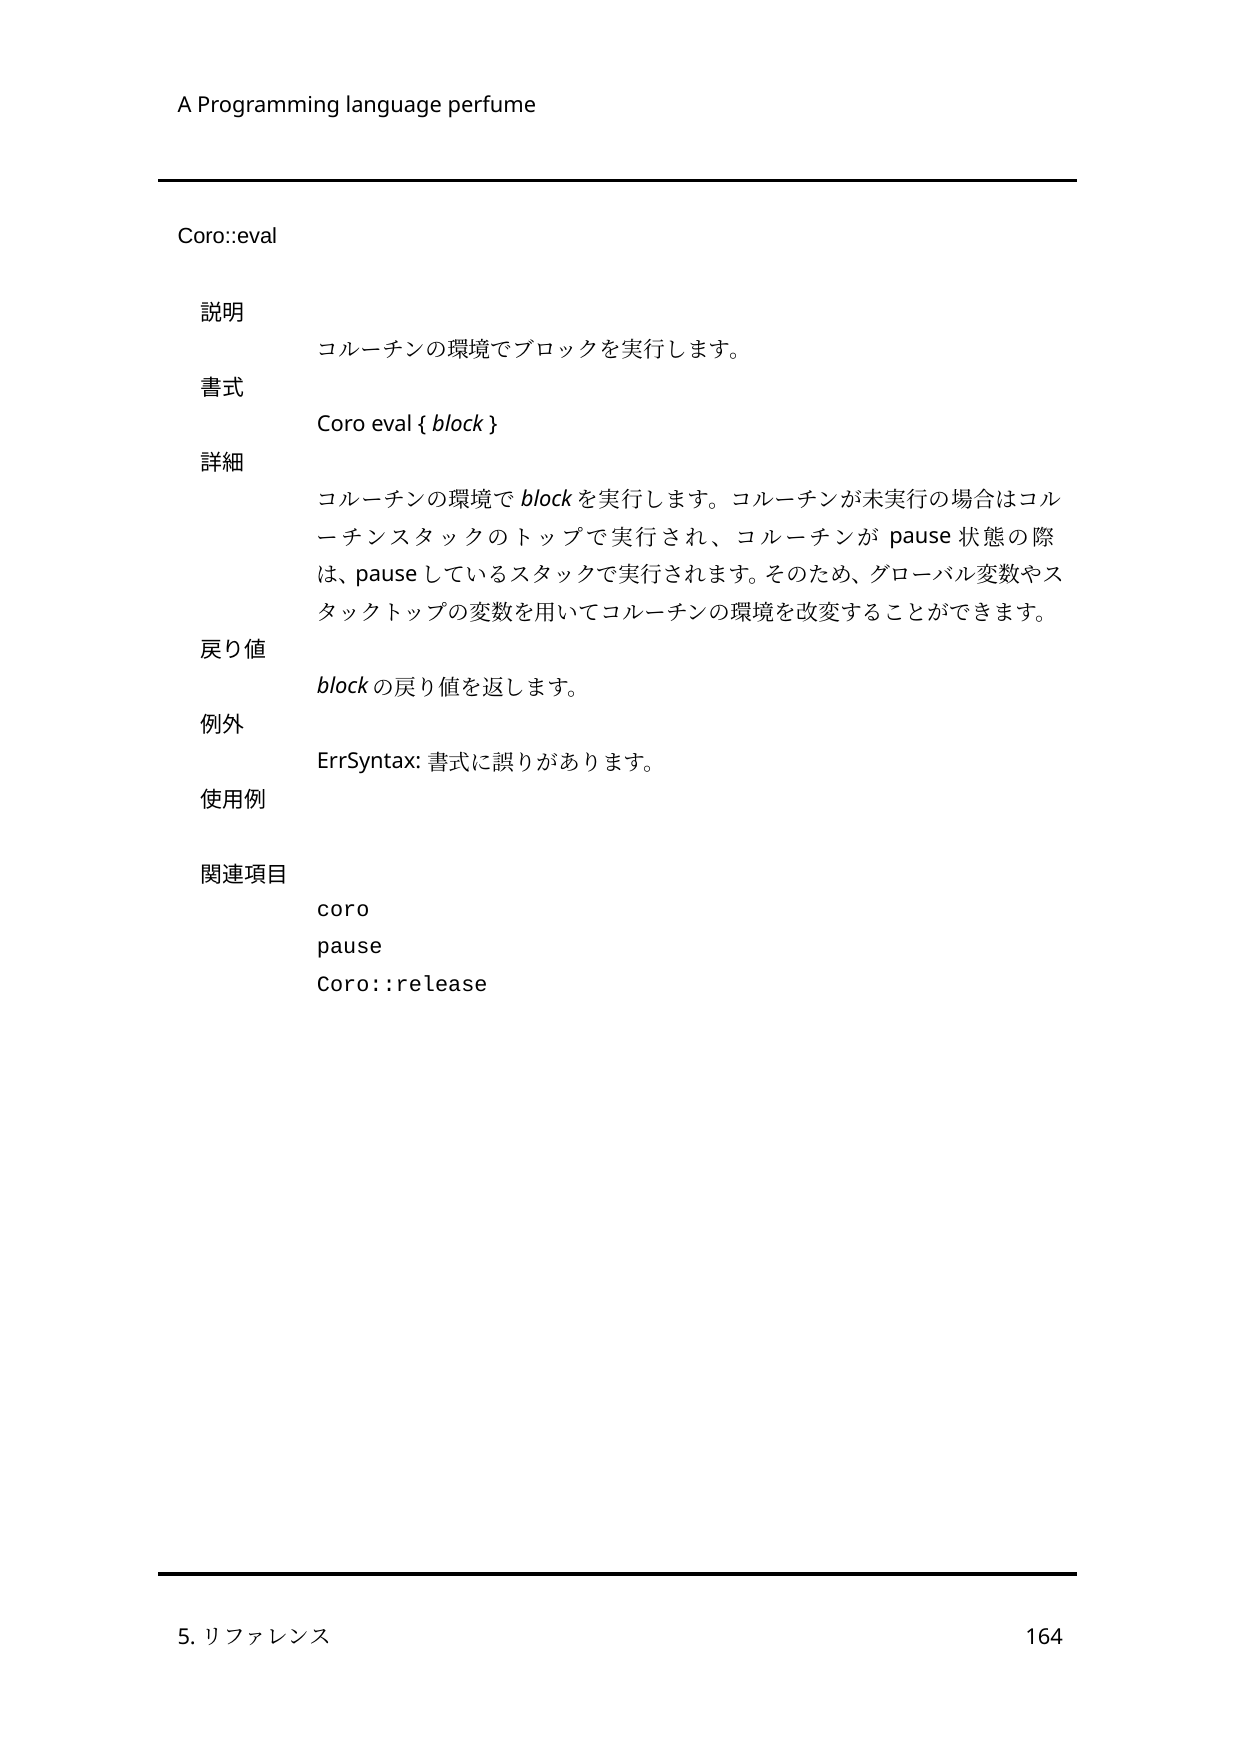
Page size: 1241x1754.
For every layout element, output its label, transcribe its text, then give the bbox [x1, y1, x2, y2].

table_cell 関連項目 [200, 854, 317, 1004]
table_cell [317, 779, 1063, 854]
table_cell 戻り値 [200, 629, 317, 704]
table_cell コルーチンの環境でblockを実行します。コルーチンが未実行の場合はコルーチンスタックのトップで実行され、コルーチンがpause状態の際は、pauseしているスタックで実行されます。そのため、グローバル変数やスタックトップの変数を用いてコルーチンの環境を改変することができます。 [317, 442, 1063, 629]
table_cell coro pause Coro::release [317, 854, 1063, 1004]
subtitle Coro::eval [177, 217, 1063, 254]
table_cell 使用例 [200, 779, 317, 854]
table_cell 例外 [200, 704, 317, 779]
table_cell blockの戻り値を返します。 [317, 629, 1063, 704]
table_header 説明 [200, 292, 317, 367]
table_cell 詳細 [200, 442, 317, 629]
table_cell Coro eval { block } [317, 367, 1063, 442]
table_cell ErrSyntax: 書式に誤りがあります。 [317, 704, 1063, 779]
table_header コルーチンの環境でブロックを実行します。 [317, 292, 1063, 367]
table_cell 書式 [200, 367, 317, 442]
